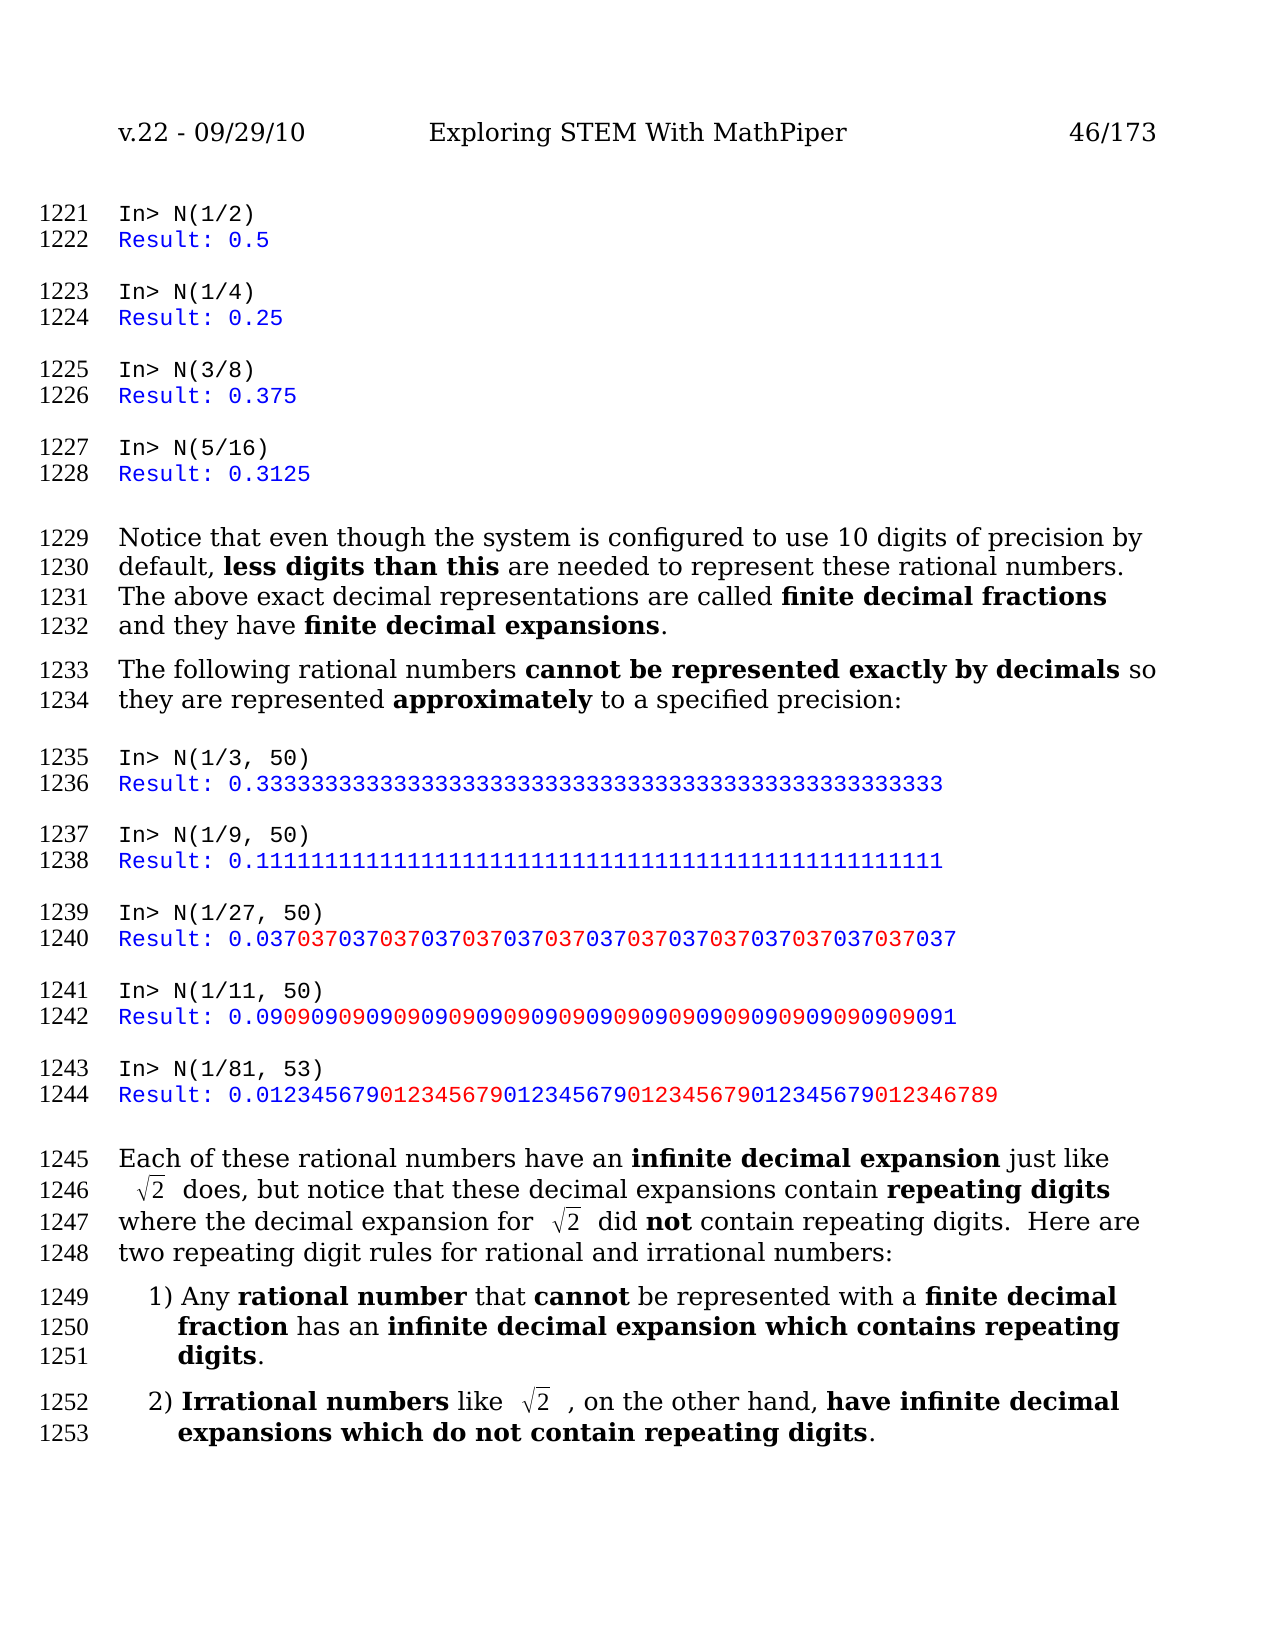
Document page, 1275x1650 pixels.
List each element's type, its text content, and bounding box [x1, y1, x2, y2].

text The following rational numbers cannot be represented exactly by decimals so they are represented approximately to a specified precision: [118, 655, 1157, 714]
text Notice that even though the system is configured to use 10 digits of precision by default, less digits than this are needed to represent these rational numbers. The above exact decimal representations are called finite decimal fractions and they have finite decimal expansions. [118, 523, 1157, 640]
text Result: 0.037037037037037037037037037037037037037037037037037 [118, 927, 1157, 953]
text In> N(1/81, 53) [118, 1057, 1157, 1083]
text In> N(1/3, 50) [118, 746, 1157, 772]
text In> N(3/8) [118, 358, 1157, 384]
text In> N(1/27, 50) [118, 902, 1157, 927]
text Each of these rational numbers have an infinite decimal expansion just likedoes, but notice that these decimal expansions contain repeating digits where the decimal expansion fordid not contain repeating digits. Here are two repeating digit rules for rational and irrational numbers: [118, 1144, 1157, 1267]
text In> N(1/11, 50) [118, 979, 1157, 1005]
text Result: 0.012345679012345679012345679012345679012345679012346789 [118, 1083, 1157, 1109]
text Result: 0.5 [118, 229, 1157, 254]
text Result: 0.33333333333333333333333333333333333333333333333333 [118, 772, 1157, 798]
text In> N(5/16) [118, 436, 1157, 462]
text Result: 0.11111111111111111111111111111111111111111111111111 [118, 850, 1157, 876]
text In> N(1/2) [118, 203, 1157, 229]
text In> N(1/9, 50) [118, 824, 1157, 850]
text Result: 0.090909090909090909090909090909090909090909090909091 [118, 1005, 1157, 1031]
text 1) Any rational number that cannot be represented with a finite decimal fraction has an infinite decimal expansion which contains repeating digits. [148, 1282, 1157, 1370]
text 2) Irrational numbers like, on the other hand, have infinite decimal expansions which do not contain repeating digits. [148, 1385, 1157, 1447]
text Result: 0.375 [118, 384, 1157, 410]
text Result: 0.25 [118, 306, 1157, 332]
text In> N(1/4) [118, 281, 1157, 306]
text Result: 0.3125 [118, 462, 1157, 488]
